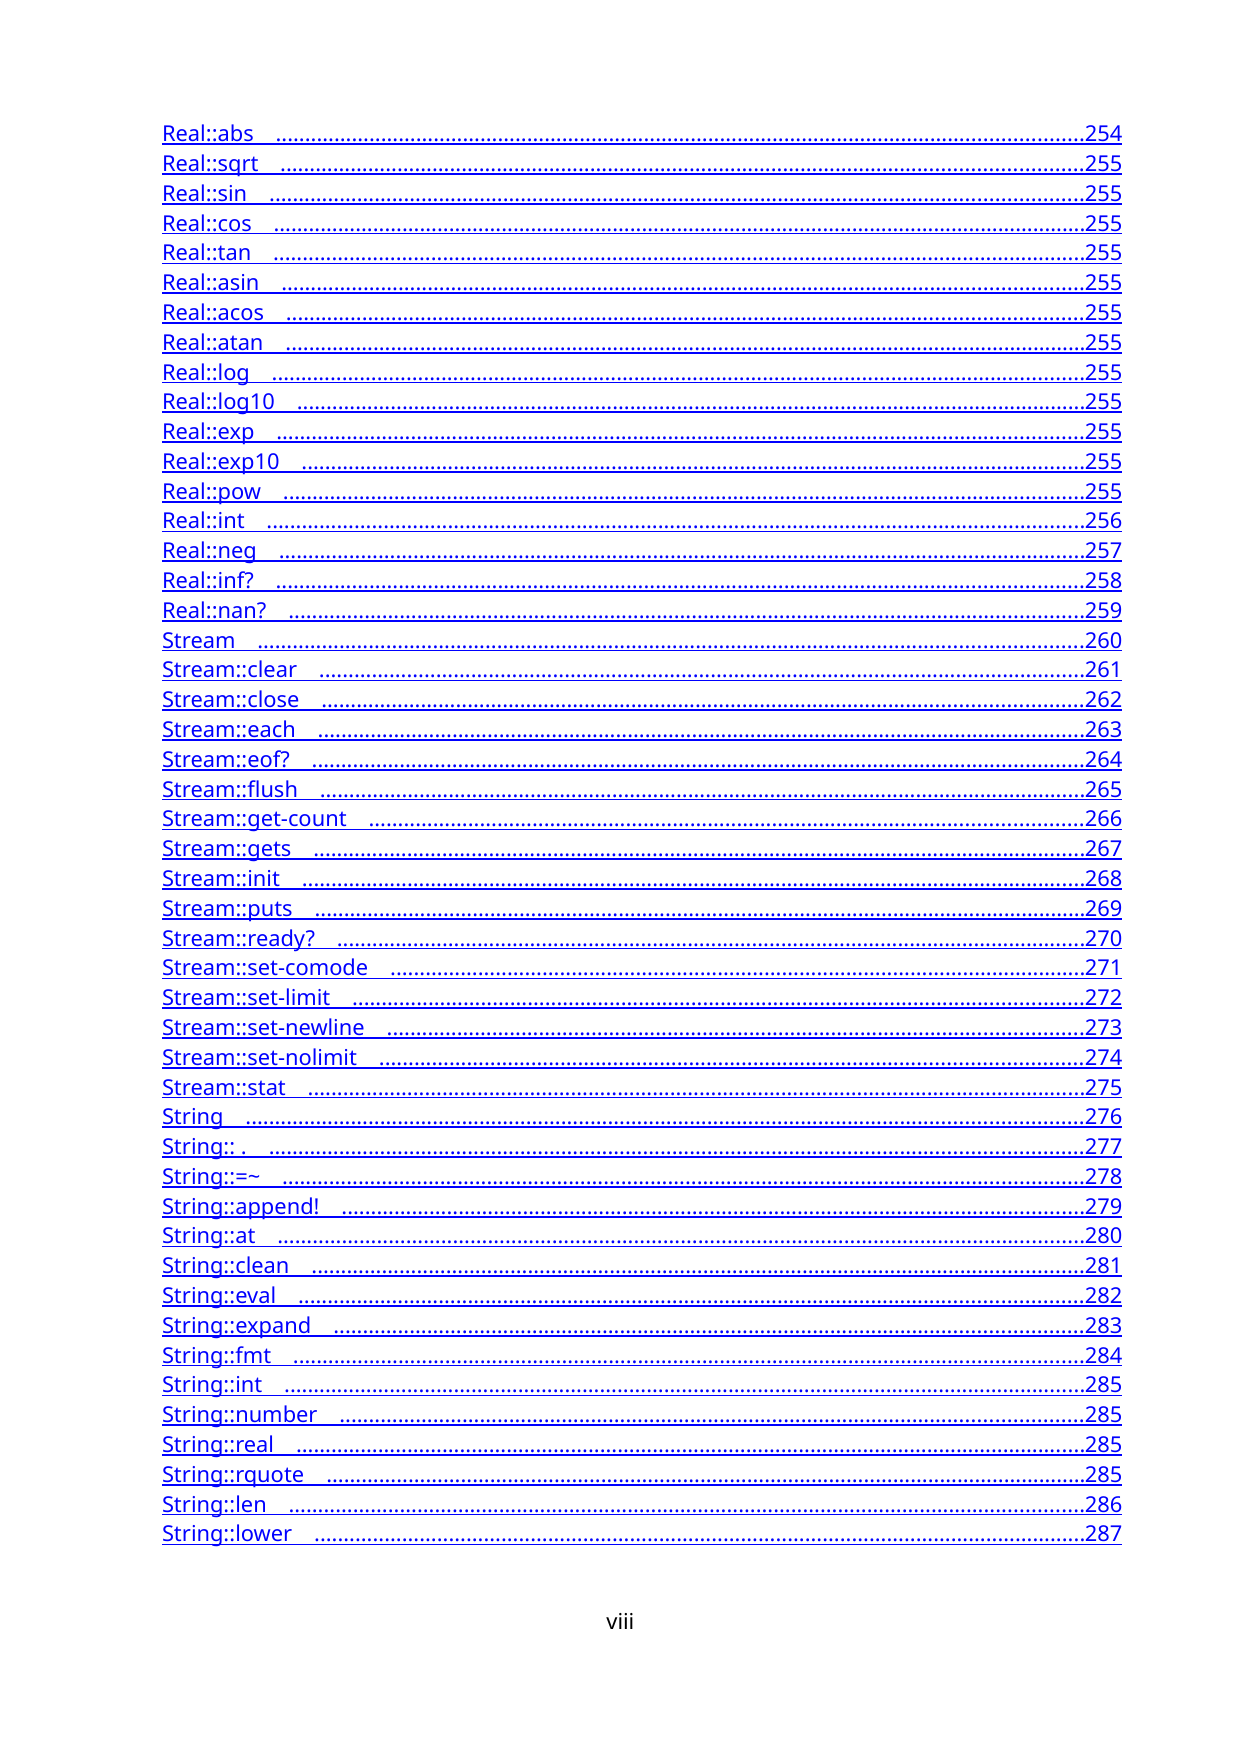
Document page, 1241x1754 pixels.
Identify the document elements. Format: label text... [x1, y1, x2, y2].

text Real::asin 255 [162, 267, 1122, 292]
text String::append! 279 [162, 1191, 1122, 1216]
text String::lower 287 [162, 1518, 1122, 1544]
text Stream::set-nolimit 274 [162, 1042, 1122, 1067]
text String::real 285 [162, 1429, 1122, 1454]
text Real::exp 255 [162, 416, 1122, 441]
text String::len 286 [162, 1488, 1122, 1514]
text Stream::flush 265 [162, 773, 1122, 799]
text Stream::init 268 [162, 863, 1122, 888]
text Real::sqrt 255 [162, 148, 1122, 173]
text Real::pow 255 [162, 476, 1122, 501]
text Stream::stat 275 [162, 1071, 1122, 1097]
text Real::abs 254 [162, 118, 1122, 143]
text String::eval 282 [162, 1280, 1122, 1305]
text Real::acos 255 [162, 297, 1122, 322]
text Stream::ready? 270 [162, 922, 1122, 948]
text Real::log 255 [162, 356, 1122, 382]
text Stream::set-limit 272 [162, 982, 1122, 1007]
text Real::int 256 [162, 505, 1122, 531]
text Stream::each 263 [162, 714, 1122, 739]
text String 276 [162, 1101, 1122, 1126]
text String::=~ 278 [162, 1161, 1122, 1186]
text Stream::gets 267 [162, 833, 1122, 858]
text Real::exp10 255 [162, 446, 1122, 471]
text Stream::eof? 264 [162, 744, 1122, 769]
text String::rquote 285 [162, 1459, 1122, 1484]
text Stream::close 262 [162, 684, 1122, 709]
text Stream::set-newline 273 [162, 1012, 1122, 1037]
text Real::neg 257 [162, 535, 1122, 560]
text String::clean 281 [162, 1250, 1122, 1275]
text Real::cos 255 [162, 207, 1122, 233]
text Real::sin 255 [162, 178, 1122, 203]
text Stream::clear 261 [162, 654, 1122, 680]
text String::int 285 [162, 1369, 1122, 1395]
text Real::inf? 258 [162, 565, 1122, 590]
text String:: . 277 [162, 1131, 1122, 1156]
text Real::nan? 259 [162, 595, 1122, 620]
text Stream::set-comode 271 [162, 952, 1122, 978]
text Stream::puts 269 [162, 893, 1122, 918]
text Real::tan 255 [162, 237, 1122, 263]
text String::at 280 [162, 1220, 1122, 1246]
text String::fmt 284 [162, 1339, 1122, 1365]
text Real::log10 255 [162, 386, 1122, 411]
text Stream 260 [162, 624, 1122, 650]
text String::number 285 [162, 1399, 1122, 1424]
text Real::atan 255 [162, 327, 1122, 352]
text String::expand 283 [162, 1310, 1122, 1335]
text Stream::get-count 266 [162, 803, 1122, 829]
